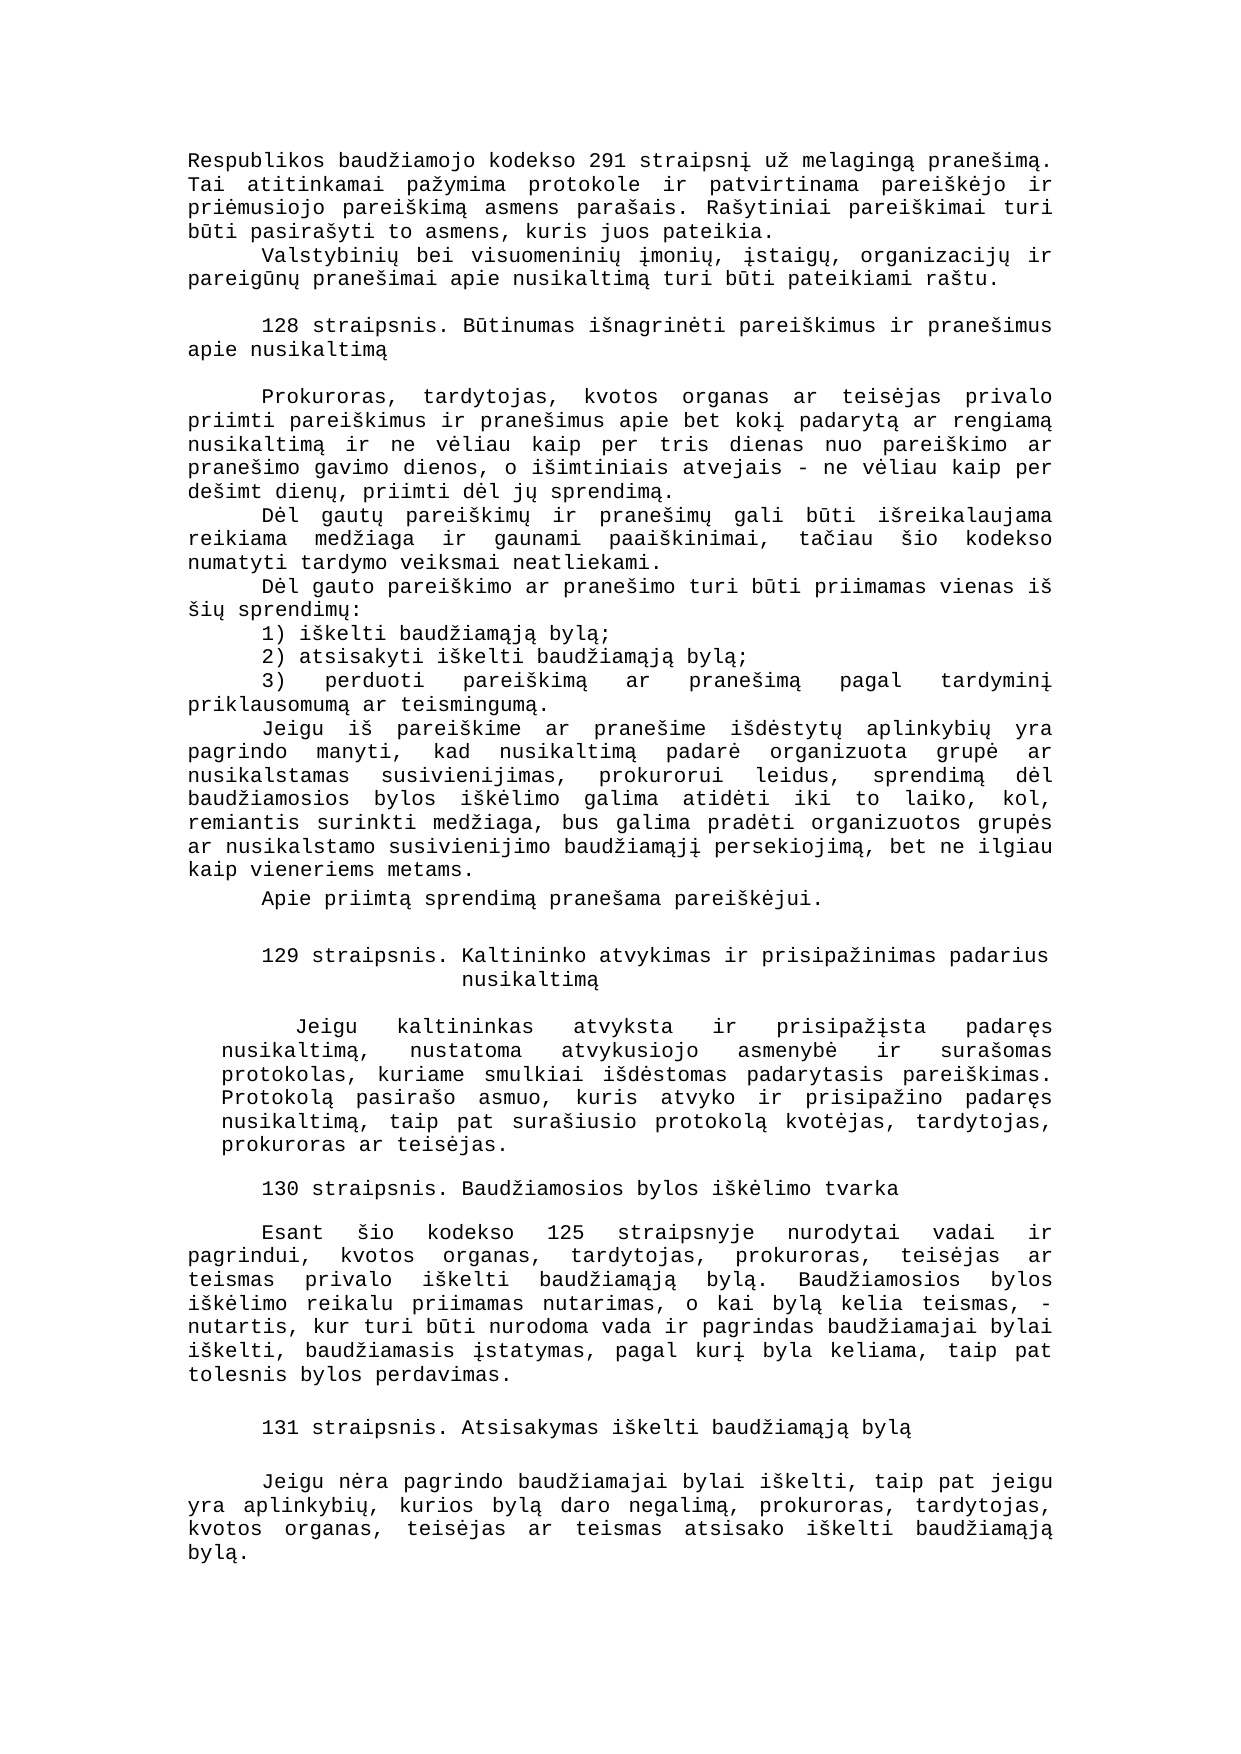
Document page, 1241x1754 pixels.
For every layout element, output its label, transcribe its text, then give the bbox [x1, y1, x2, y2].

text Jeigu iš pareiškime ar pranešime išdėstytų aplinkybių yra pagrindo manyti, kad nusikaltimą padarė organizuota grupė ar nusikalstamas susivienijimas, prokurorui leidus, sprendimą dėl baudžiamosios bylos iškėlimo galima atidėti iki to laiko, kol, remiantis surinkti medžiaga, bus galima pradėti organizuotos grupės ar nusikalstamo susivienijimo baudžiamąjį persekiojimą, bet ne ilgiau kaip vieneriems metams. [187, 717, 1053, 883]
text 129 straipsnis. Kaltininko atvykimas ir prisipažinimas padarius [187, 945, 1053, 969]
text Respublikos baudžiamojo kodekso 291 straipsnį už melagingą pranešimą. Tai atitinkamai pažymima protokole ir patvirtinama pareiškėjo ir priėmusiojo pareiškimą asmens parašais. Rašytiniai pareiškimai turi būti pasirašyti to asmens, kuris juos pateikia. [187, 150, 1053, 244]
text Jeigu kaltininkas atvyksta ir prisipažįsta padaręs nusikaltimą, nustatoma atvykusiojo asmenybė ir surašomas protokolas, kuriame smulkiai išdėstomas padarytasis pareiškimas. Protokolą pasirašo asmuo, kuris atvyko ir prisipažino padaręs nusikaltimą, taip pat surašiusio protokolą kvotėjas, tardytojas, prokuroras ar teisėjas. [221, 1016, 1053, 1158]
text Valstybinių bei visuomeninių įmonių, įstaigų, organizacijų ir pareigūnų pranešimai apie nusikaltimą turi būti pateikiami raštu. [187, 244, 1053, 292]
text nusikaltimą [187, 969, 1053, 993]
text Dėl gauto pareiškimo ar pranešimo turi būti priimamas vienas iš šių sprendimų: [187, 576, 1053, 623]
text Dėl gautų pareiškimų ir pranešimų gali būti išreikalaujama reikiama medžiaga ir gaunami paaiškinimai, tačiau šio kodekso numatyti tardymo veiksmai neatliekami. [187, 505, 1053, 576]
text Esant šio kodekso 125 straipsnyje nurodytai vadai ir pagrindui, kvotos organas, tardytojas, prokuroras, teisėjas ar teismas privalo iškelti baudžiamąją bylą. Baudžiamosios bylos iškėlimo reikalu priimamas nutarimas, o kai bylą kelia teismas, - nutartis, kur turi būti nurodoma vada ir pagrindas baudžiamajai bylai iškelti, baudžiamasis įstatymas, pagal kurį byla keliama, taip pat tolesnis bylos perdavimas. [187, 1222, 1053, 1387]
text 1) iškelti baudžiamąją bylą; [187, 623, 1053, 647]
text Apie priimtą sprendimą pranešama pareiškėjui. [187, 888, 1053, 912]
text 131 straipsnis. Atsisakymas iškelti baudžiamąją bylą [187, 1417, 1053, 1441]
text Prokuroras, tardytojas, kvotos organas ar teisėjas privalo priimti pareiškimus ir pranešimus apie bet kokį padarytą ar rengiamą nusikaltimą ir ne vėliau kaip per tris dienas nuo pareiškimo ar pranešimo gavimo dienos, o išimtiniais atvejais - ne vėliau kaip per dešimt dienų, priimti dėl jų sprendimą. [187, 386, 1053, 505]
text 128 straipsnis. Būtinumas išnagrinėti pareiškimus ir pranešimus apie nusikaltimą [187, 316, 1053, 363]
text 2) atsisakyti iškelti baudžiamąją bylą; [187, 647, 1053, 670]
text 130 straipsnis. Baudžiamosios bylos iškėlimo tvarka [187, 1178, 1053, 1202]
text 3) perduoti pareiškimą ar pranešimą pagal tardyminį priklausomumą ar teismingumą. [187, 670, 1053, 717]
text Jeigu nėra pagrindo baudžiamajai bylai iškelti, taip pat jeigu yra aplinkybių, kurios bylą daro negalimą, prokuroras, tardytojas, kvotos organas, teisėjas ar teismas atsisako iškelti baudžiamąją bylą. [187, 1471, 1053, 1566]
